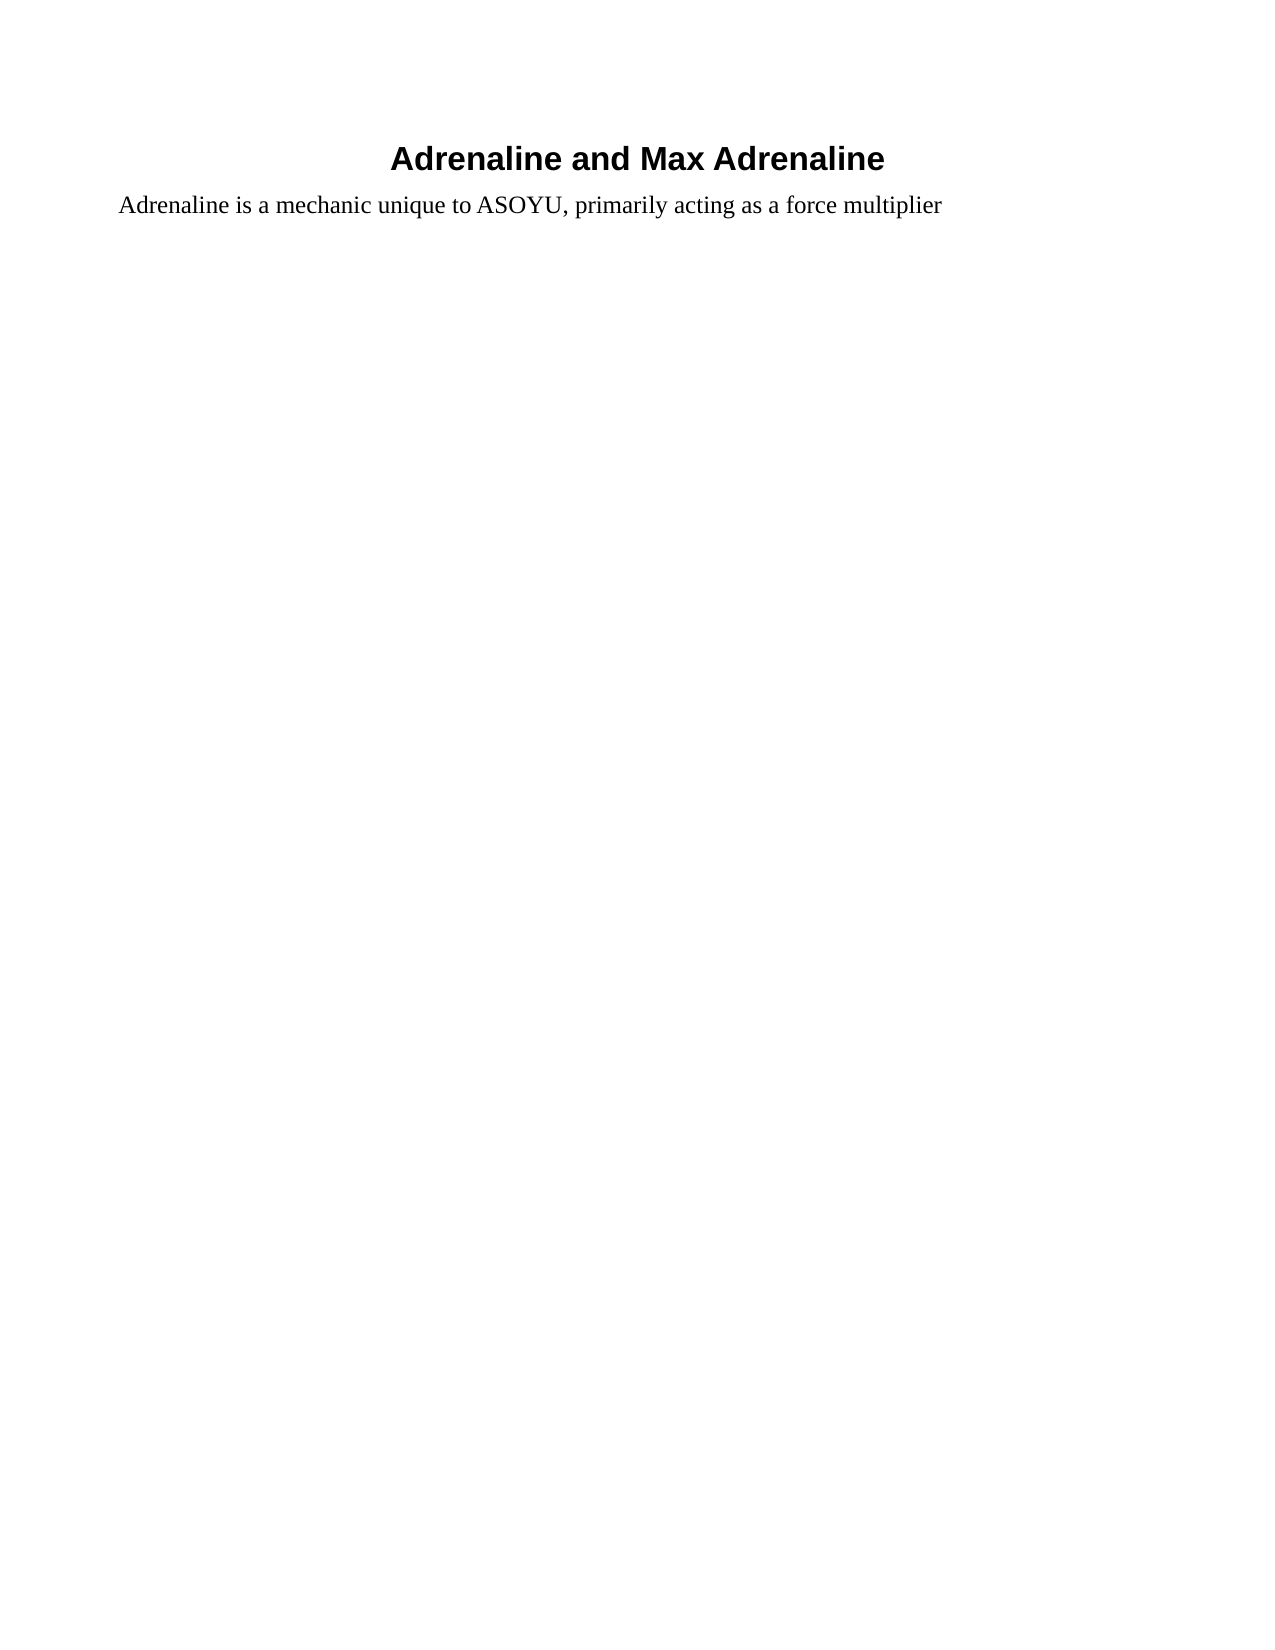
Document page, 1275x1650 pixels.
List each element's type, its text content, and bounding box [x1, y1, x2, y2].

subtitle Adrenaline and Max Adrenaline [118, 139, 1157, 177]
text Adrenaline is a mechanic unique to ASOYU, primarily acting as a force multiplier [118, 190, 1157, 219]
